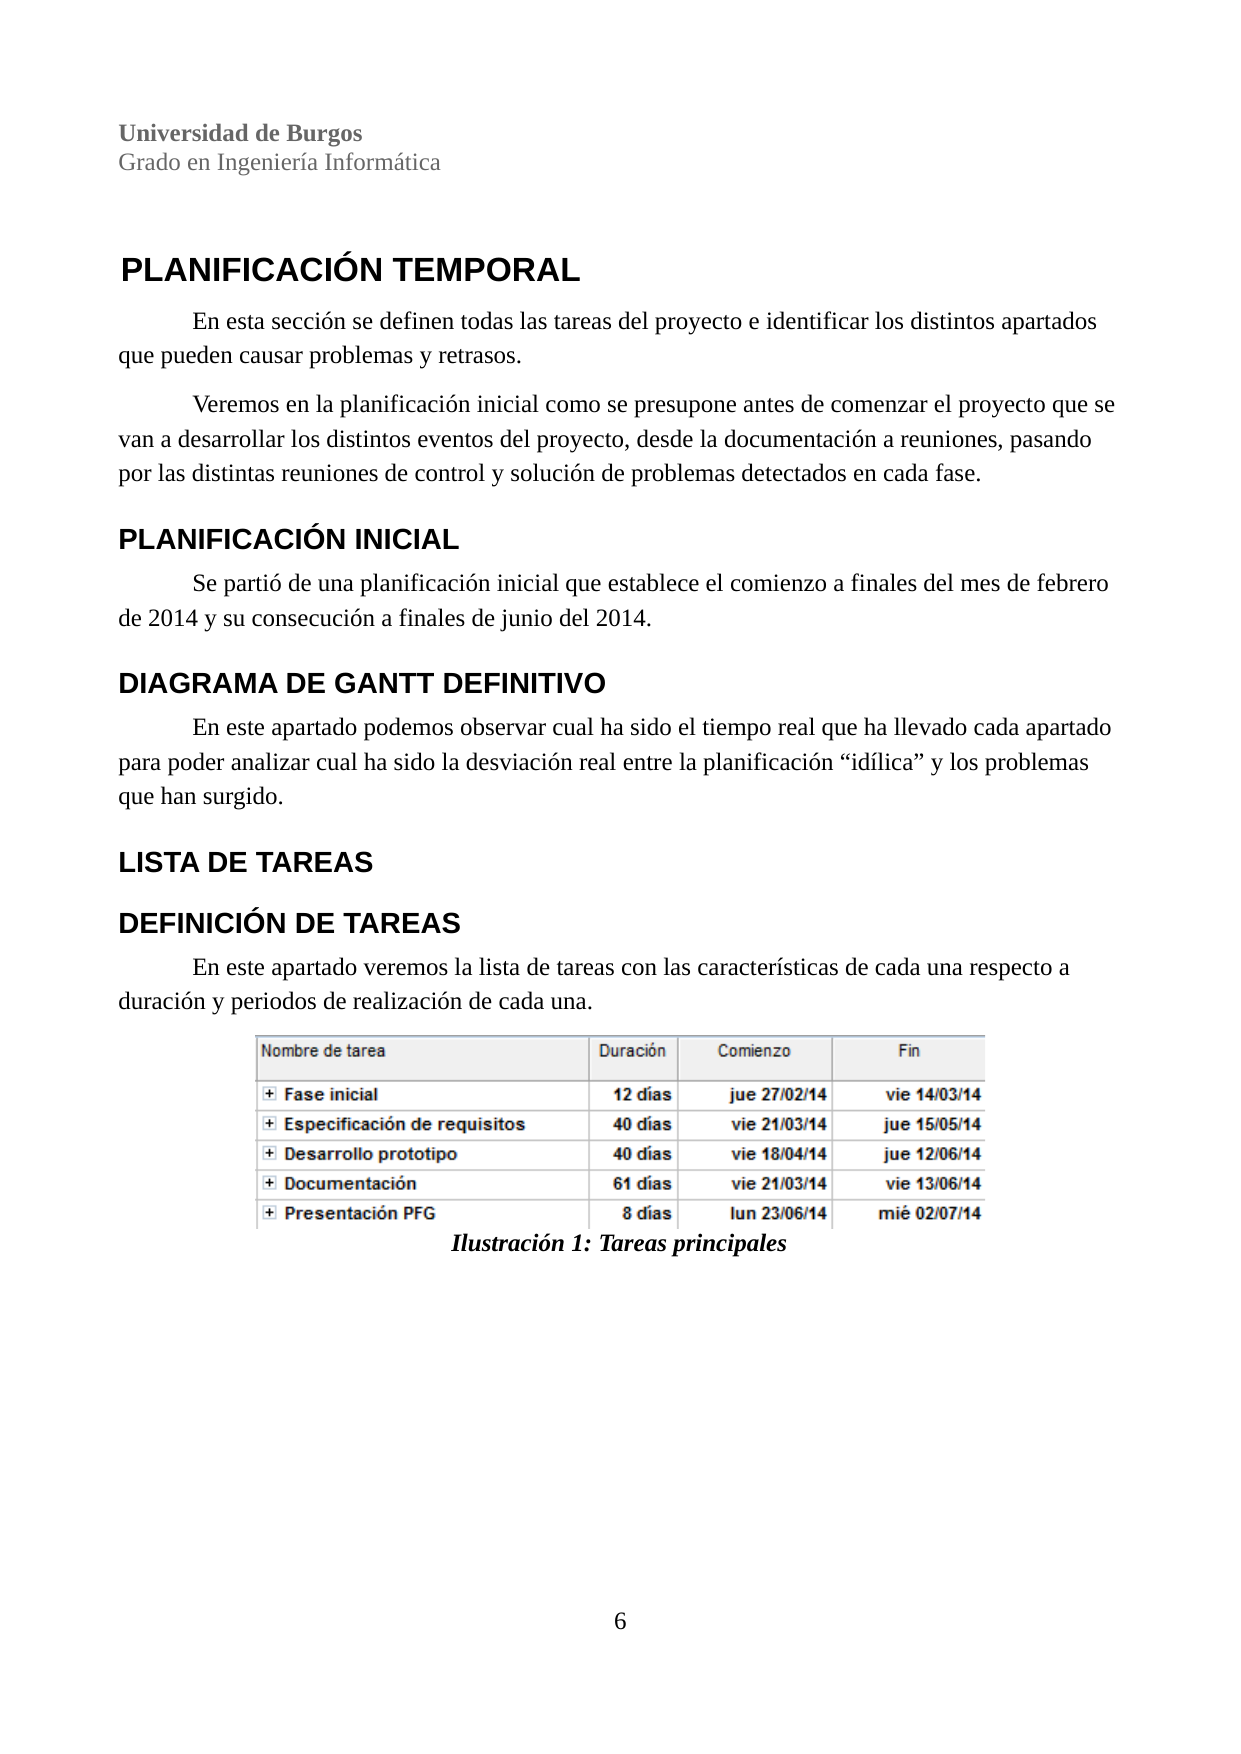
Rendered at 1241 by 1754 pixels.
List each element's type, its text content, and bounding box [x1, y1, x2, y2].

text Se partió de una planificación inicial que establece el comienzo a finales del mes de febrero de 2014 y su consecución a finales de junio del 2014. [118, 568, 1122, 631]
text Veremos en la planificación inicial como se presupone antes de comenzar el proyecto que se van a desarrollar los distintos eventos del proyecto, desde la documentación a reuniones, pasando por las distintas reuniones de control y solución de problemas detectados en cada fase. [118, 389, 1122, 487]
subtitle LISTA DE TAREAS [118, 845, 1122, 878]
subtitle PLANIFICACIÓN TEMPORAL [121, 234, 1122, 294]
text En este apartado veremos la lista de tareas con las características de cada una respecto a duración y periodos de realización de cada una. [118, 952, 1122, 1015]
subtitle PLANIFICACIÓN INICIAL [118, 522, 1122, 556]
picture [255, 1035, 986, 1229]
text En este apartado podemos observar cual ha sido el tiempo real que ha llevado cada apartado para poder analizar cual ha sido la desviación real entre la planificación “idílica” y los problemas que han surgido. [118, 712, 1122, 810]
subtitle DEFINICIÓN DE TAREAS [118, 906, 1122, 939]
text Ilustración 1: Tareas principales [255, 1229, 985, 1257]
subtitle DIAGRAMA DE GANTT DEFINITIVO [118, 666, 1122, 700]
text En esta sección se definen todas las tareas del proyecto e identificar los distintos apartados que pueden causar problemas y retrasos. [118, 306, 1122, 369]
